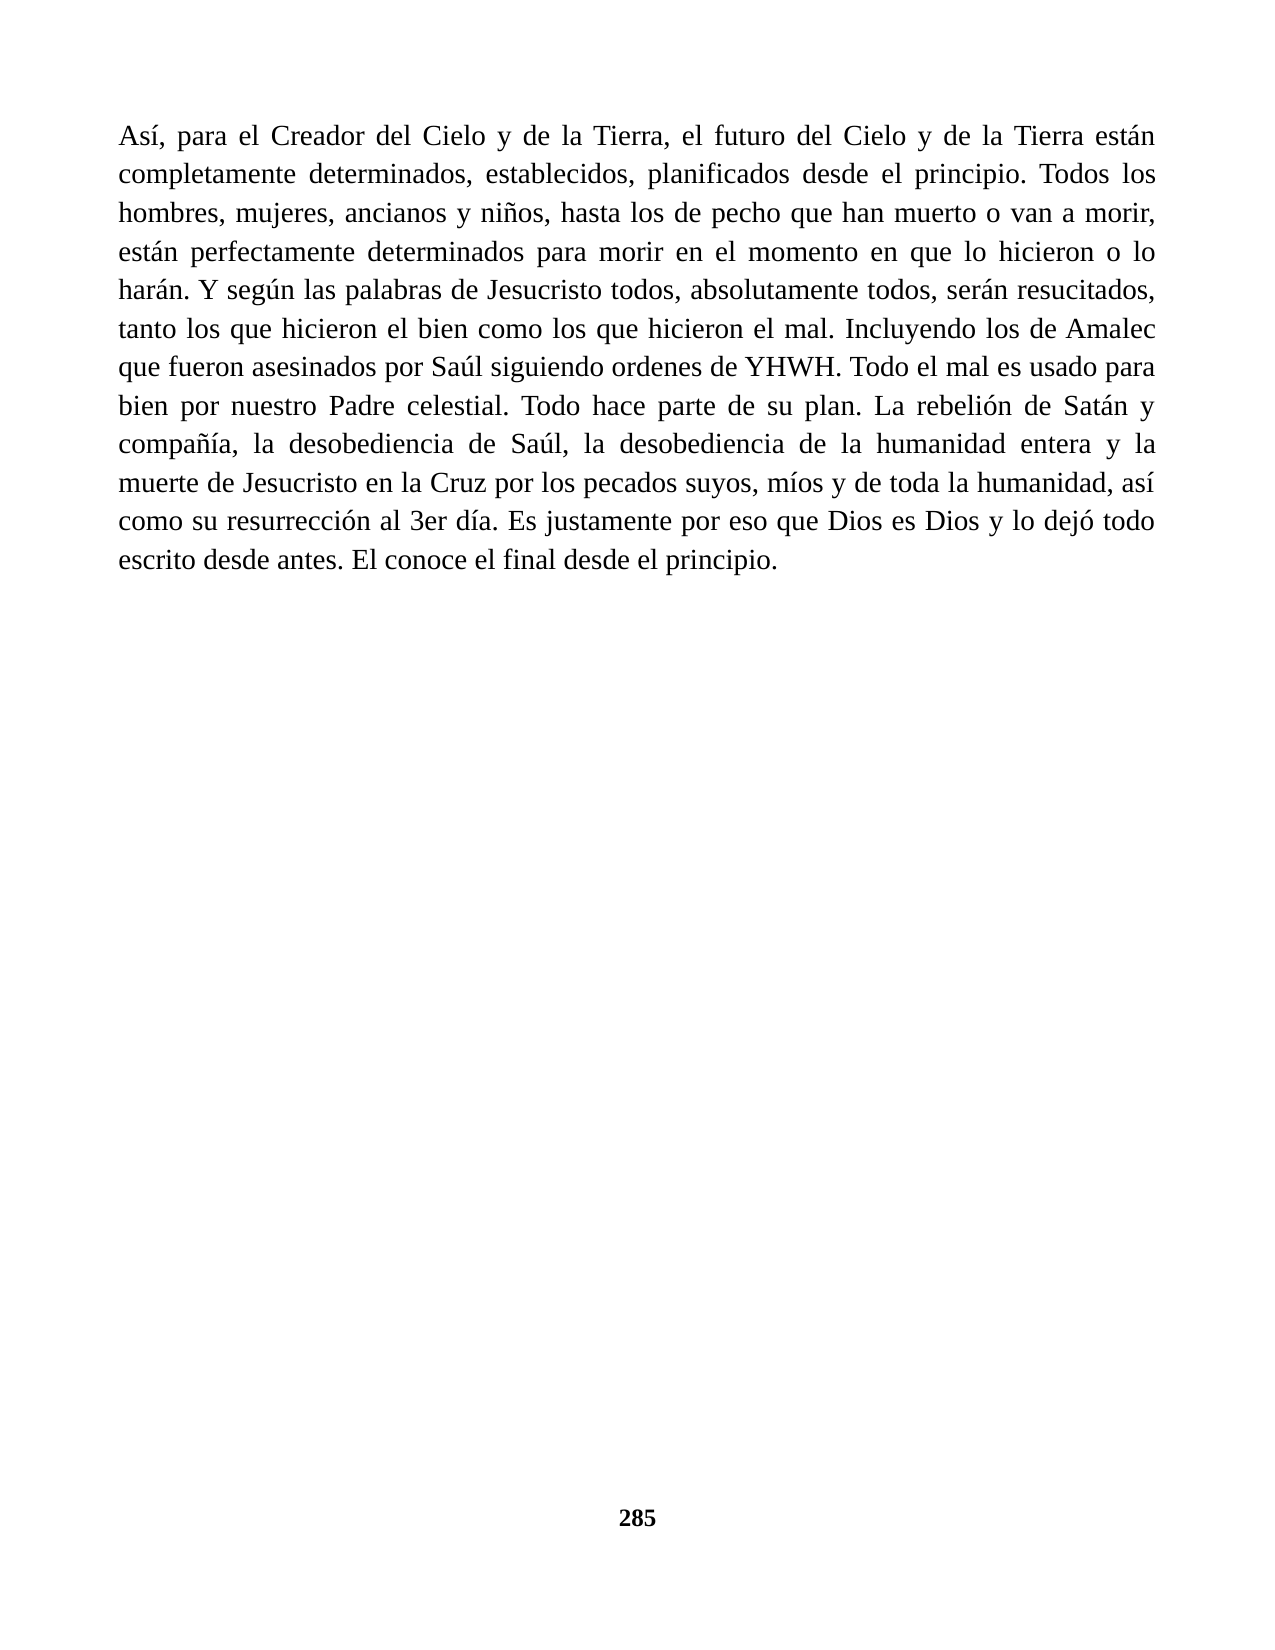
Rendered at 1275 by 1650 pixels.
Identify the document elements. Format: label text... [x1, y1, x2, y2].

text Así, para el Creador del Cielo y de la Tierra, el futuro del Cielo y de la Tierra están completamente determinados, establecidos, planificados desde el principio. Todos los hombres, mujeres, ancianos y niños, hasta los de pecho que han muerto o van a morir, están perfectamente determinados para morir en el momento en que lo hicieron o lo harán. Y según las palabras de Jesucristo todos, absolutamente todos, serán resucitados, tanto los que hicieron el bien como los que hicieron el mal. Incluyendo los de Amalec que fueron asesinados por Saúl siguiendo ordenes de YHWH. Todo el mal es usado para bien por nuestro Padre celestial. Todo hace parte de su plan. La rebelión de Satán y compañía, la desobediencia de Saúl, la desobediencia de la humanidad entera y la muerte de Jesucristo en la Cruz por los pecados suyos, míos y de toda la humanidad, así como su resurrección al 3er día. Es justamente por eso que Dios es Dios y lo dejó todo escrito desde antes. El conoce el final desde el principio. [118, 118, 1157, 576]
